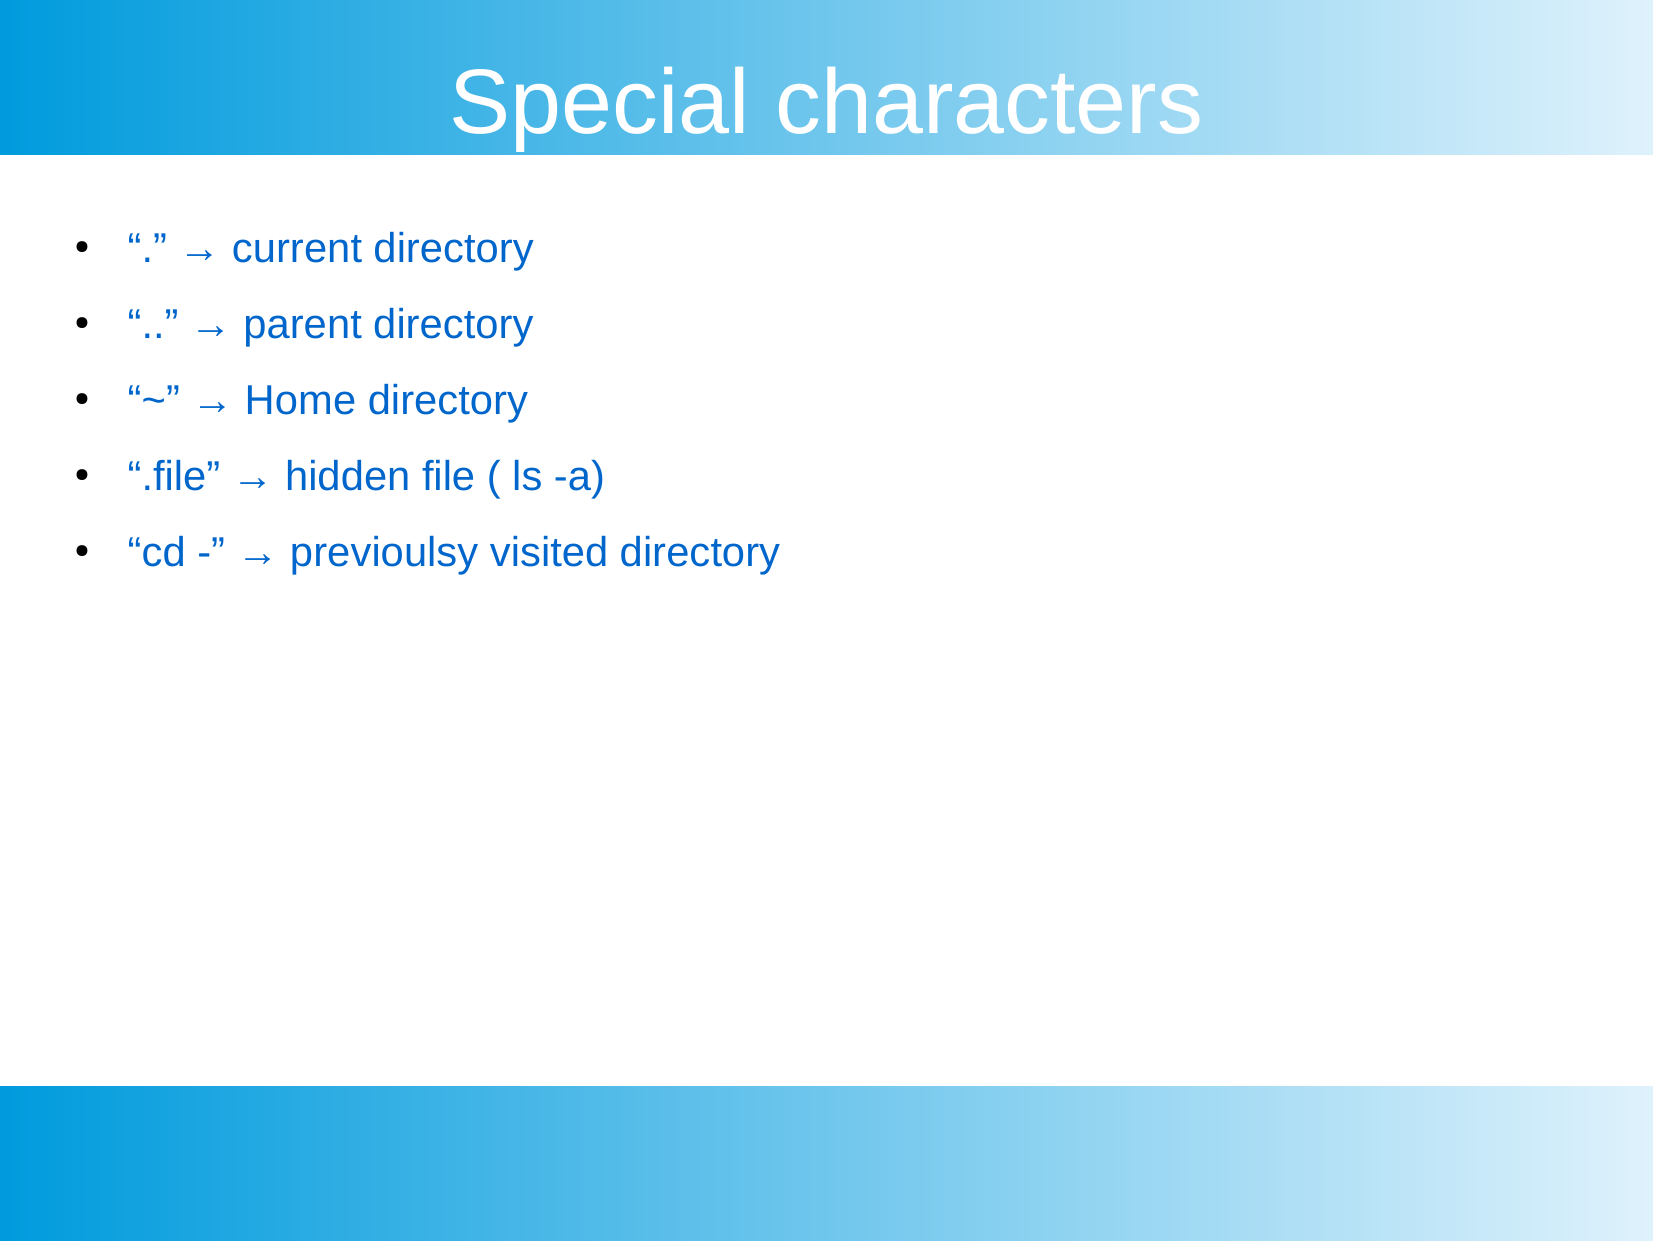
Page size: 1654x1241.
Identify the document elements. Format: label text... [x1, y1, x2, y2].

list “.” → current directory “..” → parent directory “~” → Home directory “.file” → hidden file ( ls -a) “cd -” → previoulsy visited directory [56, 225, 1546, 1081]
title Special characters [82, 49, 1571, 155]
